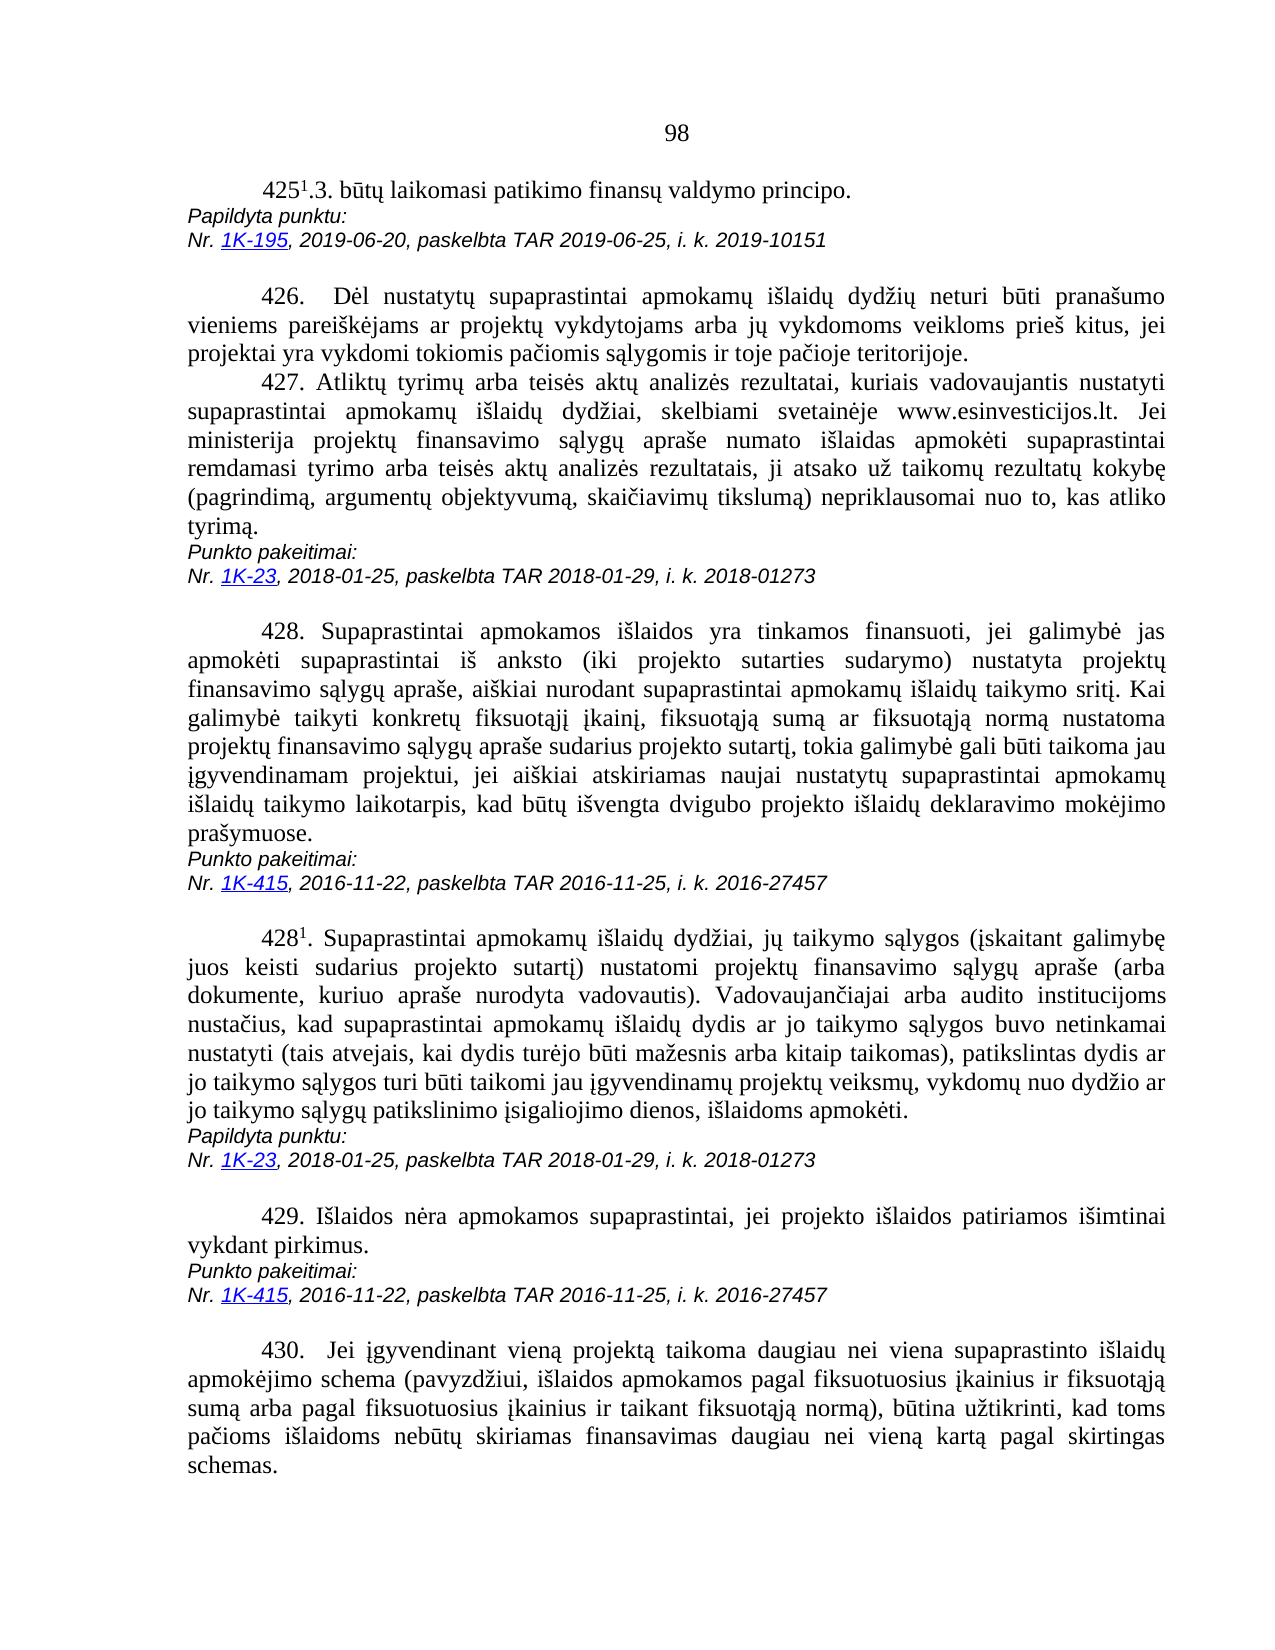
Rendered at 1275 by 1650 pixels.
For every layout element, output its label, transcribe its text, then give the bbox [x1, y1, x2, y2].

text 427. Atliktų tyrimų arba teisės aktų analizės rezultatai, kuriais vadovaujantis nustatyti supaprastintai apmokamų išlaidų dydžiai, skelbiami svetainėje www.esinvesticijos.lt. Jei ministerija projektų finansavimo sąlygų apraše numato išlaidas apmokėti supaprastintai remdamasi tyrimo arba teisės aktų analizės rezultatais, ji atsako už taikomų rezultatų kokybę (pagrindimą, argumentų objektyvumą, skaičiavimų tikslumą) nepriklausomai nuo to, kas atliko tyrimą. [187, 367, 1167, 540]
text Nr. 1K-23, 2018-01-25, paskelbta TAR 2018-01-29, i. k. 2018-01273 [187, 564, 1167, 588]
text Punkto pakeitimai: [187, 846, 1167, 870]
text 4251.3. būtų laikomasi patikimo finansų valdymo principo. [187, 176, 1167, 204]
text 426. Dėl nustatytų supaprastintai apmokamų išlaidų dydžių neturi būti pranašumo vieniems pareiškėjams ar projektų vykdytojams arba jų vykdomoms veikloms prieš kitus, jei projektai yra vykdomi tokiomis pačiomis sąlygomis ir toje pačioje teritorijoje. [187, 281, 1167, 367]
text 428. Supaprastintai apmokamos išlaidos yra tinkamos finansuoti, jei galimybė jas apmokėti supaprastintai iš anksto (iki projekto sutarties sudarymo) nustatyta projektų finansavimo sąlygų apraše, aiškiai nurodant supaprastintai apmokamų išlaidų taikymo sritį. Kai galimybė taikyti konkretų fiksuotąjį įkainį, fiksuotąją sumą ar fiksuotąją normą nustatoma projektų finansavimo sąlygų apraše sudarius projekto sutartį, tokia galimybė gali būti taikoma jau įgyvendinamam projektui, jei aiškiai atskiriamas naujai nustatytų supaprastintai apmokamų išlaidų taikymo laikotarpis, kad būtų išvengta dvigubo projekto išlaidų deklaravimo mokėjimo prašymuose. [187, 616, 1167, 846]
text Nr. 1K-195, 2019-06-20, paskelbta TAR 2019-06-25, i. k. 2019-10151 [187, 228, 1167, 252]
text Papildyta punktu: [187, 1124, 1167, 1148]
text 429. Išlaidos nėra apmokamos supaprastintai, jei projekto išlaidos patiriamos išimtinai vykdant pirkimus. [187, 1201, 1167, 1258]
text Nr. 1K-415, 2016-11-22, paskelbta TAR 2016-11-25, i. k. 2016-27457 [187, 870, 1167, 894]
text Nr. 1K-415, 2016-11-22, paskelbta TAR 2016-11-25, i. k. 2016-27457 [187, 1282, 1167, 1306]
text Punkto pakeitimai: [187, 1258, 1167, 1282]
text Papildyta punktu: [187, 204, 1167, 228]
text 430. Jei įgyvendinant vieną projektą taikoma daugiau nei viena supaprastinto išlaidų apmokėjimo schema (pavyzdžiui, išlaidos apmokamos pagal fiksuotuosius įkainius ir fiksuotąją sumą arba pagal fiksuotuosius įkainius ir taikant fiksuotąją normą), būtina užtikrinti, kad toms pačioms išlaidoms nebūtų skiriamas finansavimas daugiau nei vieną kartą pagal skirtingas schemas. [187, 1335, 1167, 1479]
text Punkto pakeitimai: [187, 540, 1167, 564]
text 4281. Supaprastintai apmokamų išlaidų dydžiai, jų taikymo sąlygos (įskaitant galimybę juos keisti sudarius projekto sutartį) nustatomi projektų finansavimo sąlygų apraše (arba dokumente, kuriuo apraše nurodyta vadovautis). Vadovaujančiajai arba audito institucijoms nustačius, kad supaprastintai apmokamų išlaidų dydis ar jo taikymo sąlygos buvo netinkamai nustatyti (tais atvejais, kai dydis turėjo būti mažesnis arba kitaip taikomas), patikslintas dydis ar jo taikymo sąlygos turi būti taikomi jau įgyvendinamų projektų veiksmų, vykdomų nuo dydžio ar jo taikymo sąlygų patikslinimo įsigaliojimo dienos, išlaidoms apmokėti. [187, 923, 1167, 1124]
text Nr. 1K-23, 2018-01-25, paskelbta TAR 2018-01-29, i. k. 2018-01273 [187, 1148, 1167, 1172]
